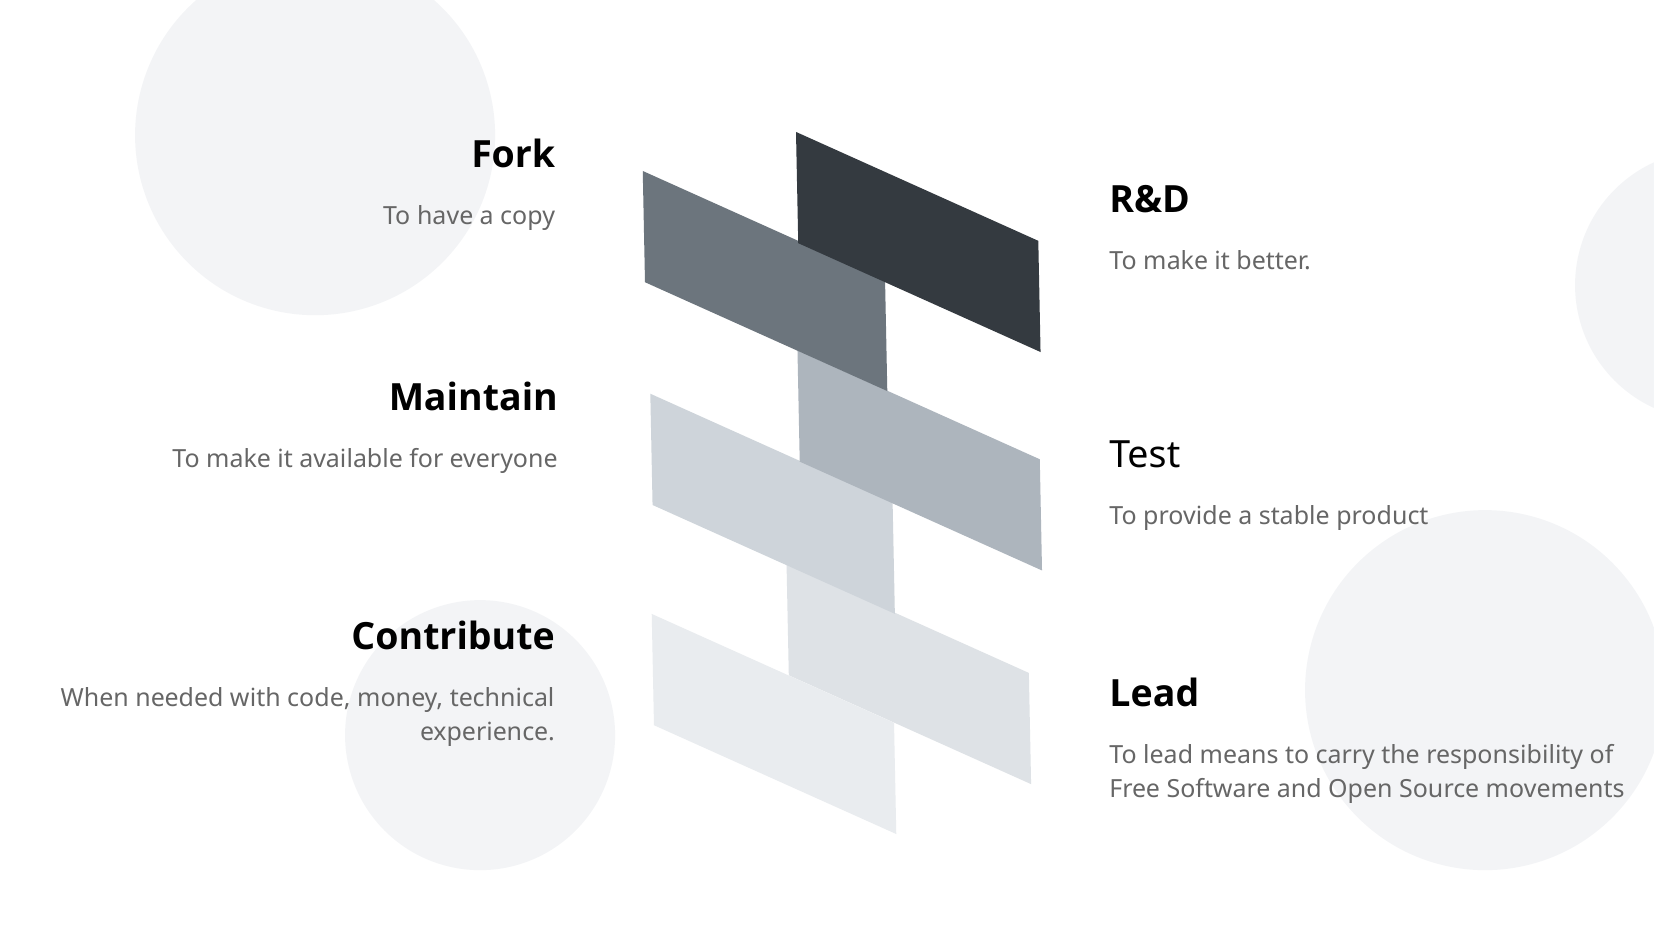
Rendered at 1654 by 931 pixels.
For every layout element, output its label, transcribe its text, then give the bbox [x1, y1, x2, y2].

text_box Fork [240, 120, 571, 186]
text_box Maintain [243, 362, 574, 429]
text_box To have a copy [15, 190, 571, 313]
text_box Lead [1094, 659, 1425, 726]
text_box When needed with code, money, technical experience. [15, 672, 571, 796]
text_box R&D [1094, 165, 1425, 231]
text_box Contribute [240, 602, 571, 668]
text_box To make it better. [1094, 235, 1650, 358]
text_box To make it available for everyone [18, 432, 574, 608]
text_box To lead means to carry the responsibility of Free Software and Open Source movements [1094, 729, 1650, 853]
text_box To provide a stable product [1094, 490, 1650, 614]
text_box Test [1094, 420, 1425, 481]
